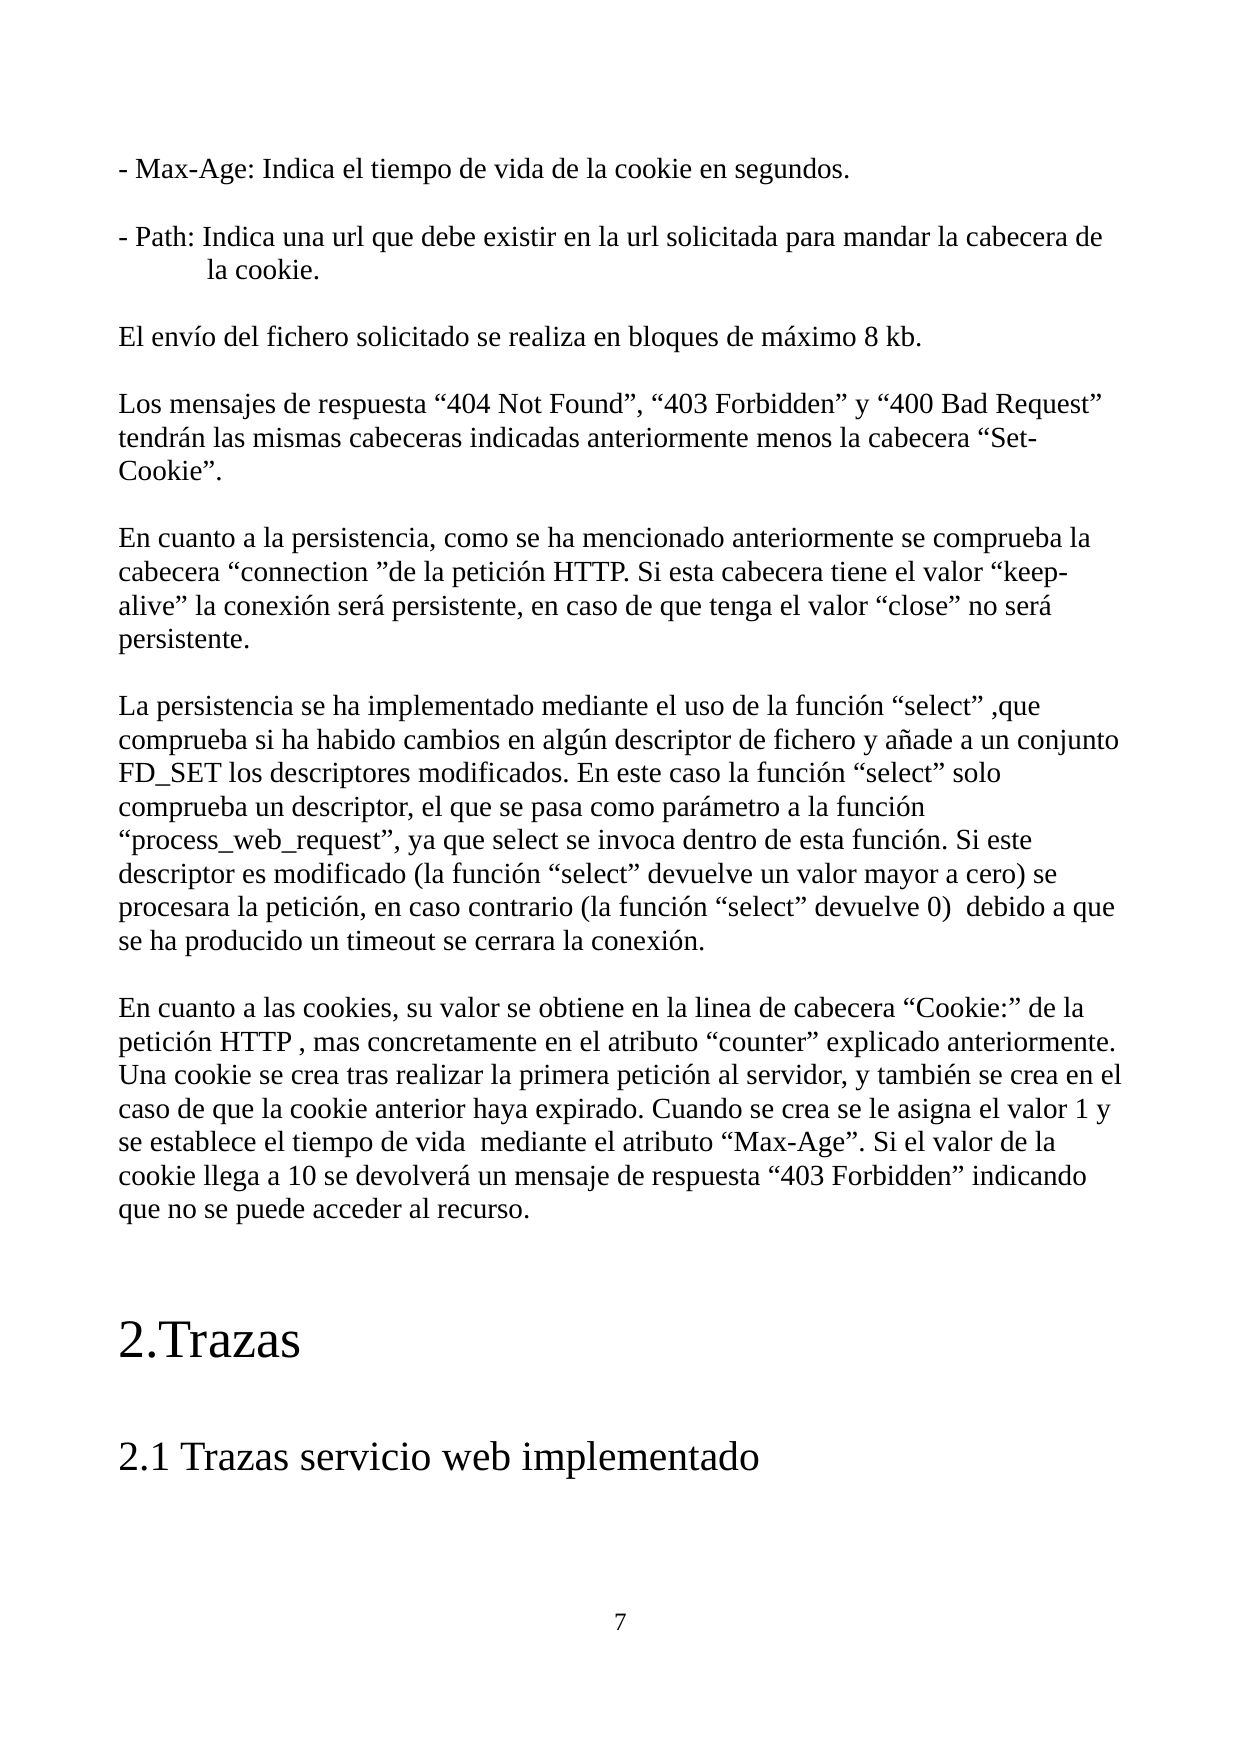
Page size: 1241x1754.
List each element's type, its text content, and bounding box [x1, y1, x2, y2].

text 2.1 Trazas servicio web implementado [118, 1431, 1122, 1479]
text El envío del fichero solicitado se realiza en bloques de máximo 8 kb. [118, 319, 1122, 353]
text - Path: Indica una url que debe existir en la url solicitada para mandar la cabecera de la cookie. [118, 219, 1122, 286]
text 2.Trazas [118, 1306, 1122, 1369]
text En cuanto a las cookies, su valor se obtiene en la linea de cabecera “Cookie:” de la petición HTTP , mas concretamente en el atributo “counter” explicado anteriormente. Una cookie se crea tras realizar la primera petición al servidor, y también se crea en el caso de que la cookie anterior haya expirado. Cuando se crea se le asigna el valor 1 y se establece el tiempo de vida mediante el atributo “Max-Age”. Si el valor de la cookie llega a 10 se devolverá un mensaje de respuesta “403 Forbidden” indicando que no se puede acceder al recurso. [118, 990, 1122, 1225]
text Los mensajes de respuesta “404 Not Found”, “403 Forbidden” y “400 Bad Request” tendrán las mismas cabeceras indicadas anteriormente menos la cabecera “Set-Cookie”. [118, 386, 1122, 487]
text La persistencia se ha implementado mediante el uso de la función “select” ,que comprueba si ha habido cambios en algún descriptor de fichero y añade a un conjunto FD_SET los descriptores modificados. En este caso la función “select” solo comprueba un descriptor, el que se pasa como parámetro a la función “process_web_request”, ya que select se invoca dentro de esta función. Si este descriptor es modificado (la función “select” devuelve un valor mayor a cero) se procesara la petición, en caso contrario (la función “select” devuelve 0) debido a que se ha producido un timeout se cerrara la conexión. [118, 688, 1122, 957]
text - Max-Age: Indica el tiempo de vida de la cookie en segundos. [118, 152, 1122, 185]
text En cuanto a la persistencia, como se ha mencionado anteriormente se comprueba la cabecera “connection ”de la petición HTTP. Si esta cabecera tiene el valor “keep-alive” la conexión será persistente, en caso de que tenga el valor “close” no será persistente. [118, 521, 1122, 655]
